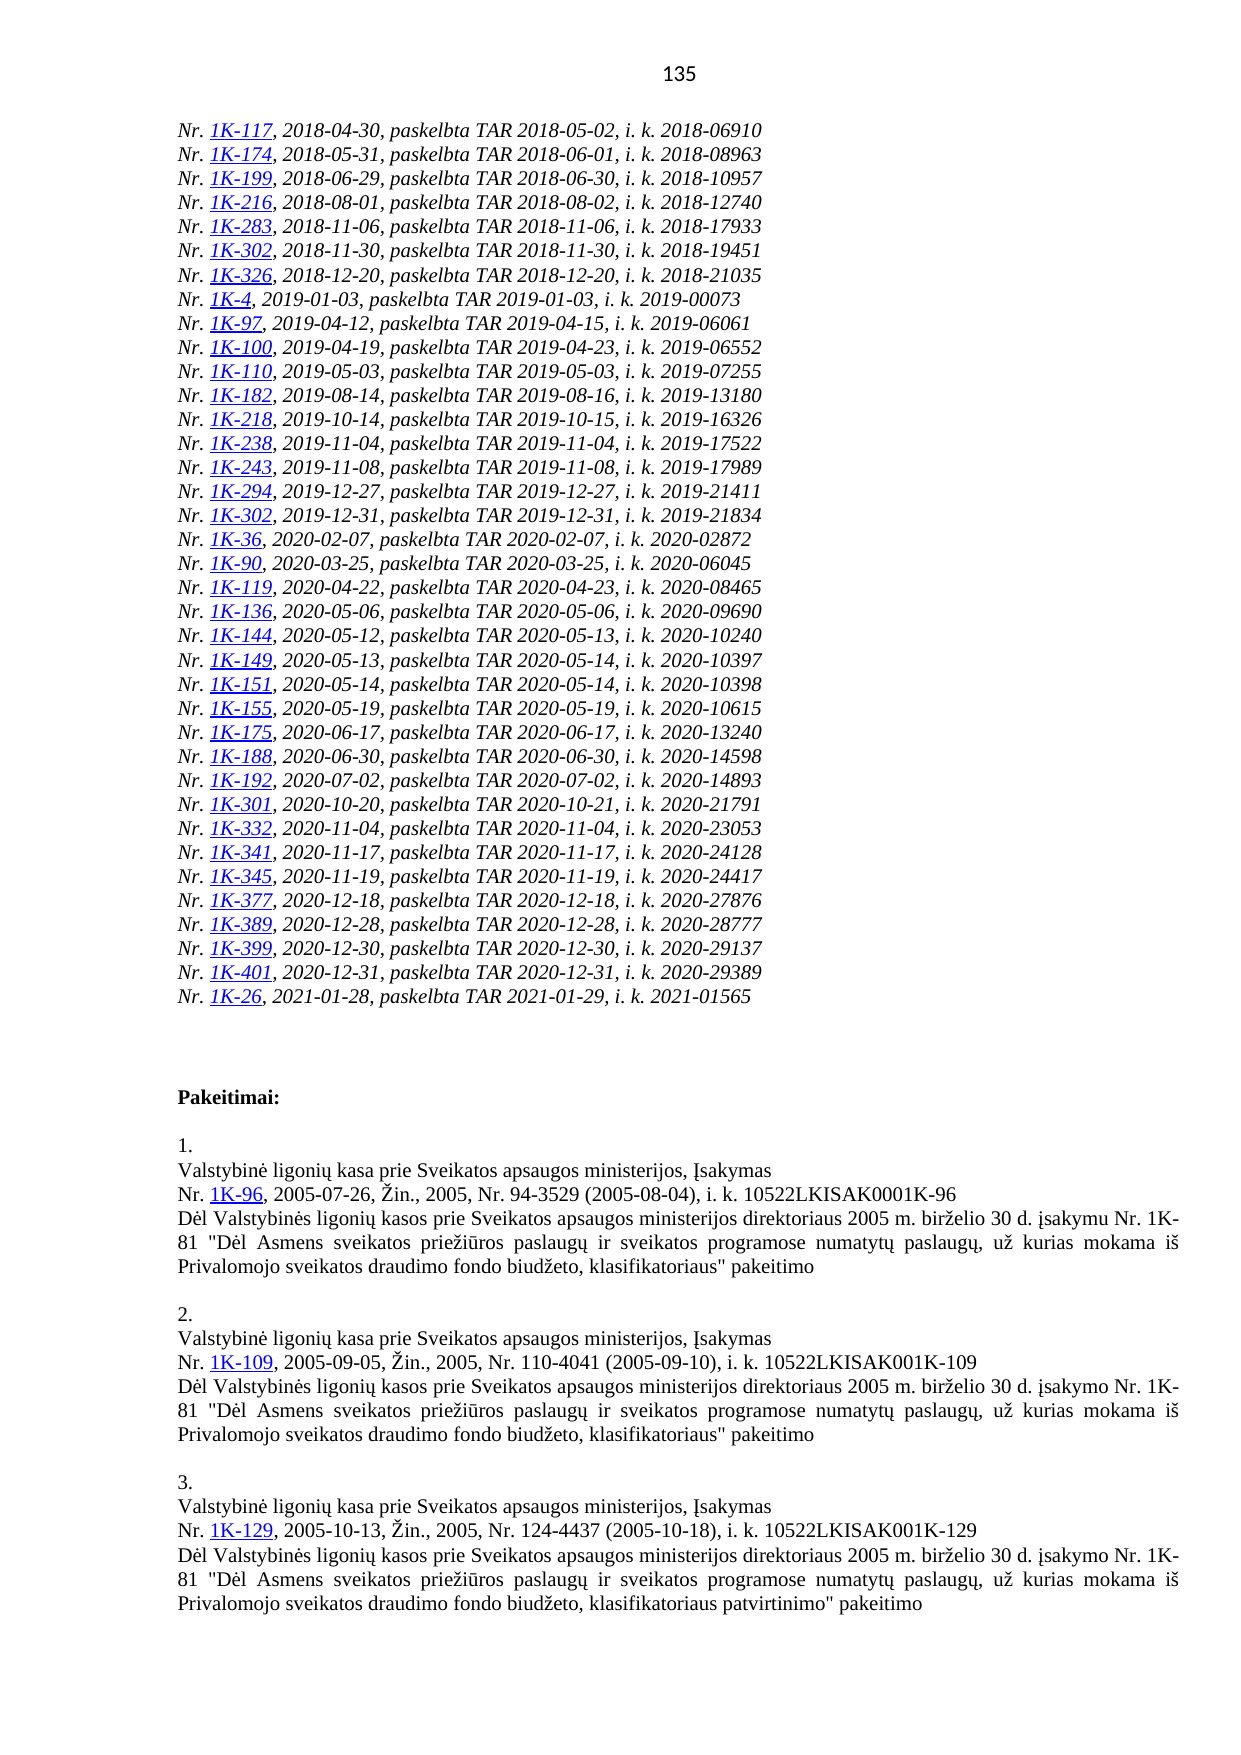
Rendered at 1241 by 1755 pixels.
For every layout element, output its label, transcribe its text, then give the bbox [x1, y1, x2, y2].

text Nr. 1K-100, 2019-04-19, paskelbta TAR 2019-04-23, i. k. 2019-06552 [177, 335, 1181, 359]
text Nr. 1K-149, 2020-05-13, paskelbta TAR 2020-05-14, i. k. 2020-10397 [177, 647, 1181, 672]
text Nr. 1K-129, 2005-10-13, Žin., 2005, Nr. 124-4437 (2005-10-18), i. k. 10522LKISAK001K-129 [177, 1518, 1181, 1542]
text Nr. 1K-4, 2019-01-03, paskelbta TAR 2019-01-03, i. k. 2019-00073 [177, 287, 1181, 311]
text Nr. 1K-216, 2018-08-01, paskelbta TAR 2018-08-02, i. k. 2018-12740 [177, 190, 1181, 214]
text Nr. 1K-175, 2020-06-17, paskelbta TAR 2020-06-17, i. k. 2020-13240 [177, 720, 1181, 744]
text Nr. 1K-377, 2020-12-18, paskelbta TAR 2020-12-18, i. k. 2020-27876 [177, 888, 1181, 912]
text Nr. 1K-302, 2019-12-31, paskelbta TAR 2019-12-31, i. k. 2019-21834 [177, 503, 1181, 527]
text Nr. 1K-151, 2020-05-14, paskelbta TAR 2020-05-14, i. k. 2020-10398 [177, 672, 1181, 696]
text Nr. 1K-341, 2020-11-17, paskelbta TAR 2020-11-17, i. k. 2020-24128 [177, 840, 1181, 864]
text Nr. 1K-332, 2020-11-04, paskelbta TAR 2020-11-04, i. k. 2020-23053 [177, 816, 1181, 840]
text Nr. 1K-119, 2020-04-22, paskelbta TAR 2020-04-23, i. k. 2020-08465 [177, 575, 1181, 599]
text Nr. 1K-188, 2020-06-30, paskelbta TAR 2020-06-30, i. k. 2020-14598 [177, 744, 1181, 768]
text Pakeitimai: [177, 1085, 1181, 1109]
text Valstybinė ligonių kasa prie Sveikatos apsaugos ministerijos, Įsakymas [177, 1326, 1181, 1350]
text 2. [177, 1302, 1181, 1326]
text Dėl Valstybinės ligonių kasos prie Sveikatos apsaugos ministerijos direktoriaus 2005 m. birželio 30 d. įsakymo Nr. 1K-81 "Dėl Asmens sveikatos priežiūros paslaugų ir sveikatos programose numatytų paslaugų, už kurias mokama iš Privalomojo sveikatos draudimo fondo biudžeto, klasifikatoriaus patvirtinimo" pakeitimo [177, 1542, 1181, 1615]
text Nr. 1K-399, 2020-12-30, paskelbta TAR 2020-12-30, i. k. 2020-29137 [177, 936, 1181, 960]
text Nr. 1K-117, 2018-04-30, paskelbta TAR 2018-05-02, i. k. 2018-06910 [177, 118, 1181, 142]
text Dėl Valstybinės ligonių kasos prie Sveikatos apsaugos ministerijos direktoriaus 2005 m. birželio 30 d. įsakymo Nr. 1K-81 "Dėl Asmens sveikatos priežiūros paslaugų ir sveikatos programose numatytų paslaugų, už kurias mokama iš Privalomojo sveikatos draudimo fondo biudžeto, klasifikatoriaus" pakeitimo [177, 1374, 1181, 1446]
text Nr. 1K-283, 2018-11-06, paskelbta TAR 2018-11-06, i. k. 2018-17933 [177, 214, 1181, 238]
text Nr. 1K-155, 2020-05-19, paskelbta TAR 2020-05-19, i. k. 2020-10615 [177, 696, 1181, 720]
text Nr. 1K-302, 2018-11-30, paskelbta TAR 2018-11-30, i. k. 2018-19451 [177, 238, 1181, 262]
text Nr. 1K-26, 2021-01-28, paskelbta TAR 2021-01-29, i. k. 2021-01565 [177, 984, 1181, 1008]
text Valstybinė ligonių kasa prie Sveikatos apsaugos ministerijos, Įsakymas [177, 1157, 1181, 1182]
text Valstybinė ligonių kasa prie Sveikatos apsaugos ministerijos, Įsakymas [177, 1494, 1181, 1518]
text Nr. 1K-301, 2020-10-20, paskelbta TAR 2020-10-21, i. k. 2020-21791 [177, 792, 1181, 816]
text Nr. 1K-326, 2018-12-20, paskelbta TAR 2018-12-20, i. k. 2018-21035 [177, 262, 1181, 287]
text Nr. 1K-90, 2020-03-25, paskelbta TAR 2020-03-25, i. k. 2020-06045 [177, 551, 1181, 575]
text 1. [177, 1133, 1181, 1157]
text Nr. 1K-110, 2019-05-03, paskelbta TAR 2019-05-03, i. k. 2019-07255 [177, 359, 1181, 383]
text Nr. 1K-96, 2005-07-26, Žin., 2005, Nr. 94-3529 (2005-08-04), i. k. 10522LKISAK0001K-96 [177, 1182, 1181, 1206]
text Nr. 1K-182, 2019-08-14, paskelbta TAR 2019-08-16, i. k. 2019-13180 [177, 383, 1181, 407]
text Nr. 1K-174, 2018-05-31, paskelbta TAR 2018-06-01, i. k. 2018-08963 [177, 142, 1181, 166]
text 3. [177, 1470, 1181, 1494]
text Nr. 1K-97, 2019-04-12, paskelbta TAR 2019-04-15, i. k. 2019-06061 [177, 311, 1181, 335]
text Nr. 1K-401, 2020-12-31, paskelbta TAR 2020-12-31, i. k. 2020-29389 [177, 960, 1181, 984]
text Nr. 1K-243, 2019-11-08, paskelbta TAR 2019-11-08, i. k. 2019-17989 [177, 455, 1181, 479]
text Nr. 1K-294, 2019-12-27, paskelbta TAR 2019-12-27, i. k. 2019-21411 [177, 479, 1181, 503]
text Nr. 1K-345, 2020-11-19, paskelbta TAR 2020-11-19, i. k. 2020-24417 [177, 864, 1181, 888]
text Nr. 1K-36, 2020-02-07, paskelbta TAR 2020-02-07, i. k. 2020-02872 [177, 527, 1181, 551]
text Nr. 1K-199, 2018-06-29, paskelbta TAR 2018-06-30, i. k. 2018-10957 [177, 166, 1181, 190]
text Nr. 1K-192, 2020-07-02, paskelbta TAR 2020-07-02, i. k. 2020-14893 [177, 768, 1181, 792]
text Nr. 1K-109, 2005-09-05, Žin., 2005, Nr. 110-4041 (2005-09-10), i. k. 10522LKISAK001K-109 [177, 1350, 1181, 1374]
text Nr. 1K-218, 2019-10-14, paskelbta TAR 2019-10-15, i. k. 2019-16326 [177, 407, 1181, 431]
text Dėl Valstybinės ligonių kasos prie Sveikatos apsaugos ministerijos direktoriaus 2005 m. birželio 30 d. įsakymu Nr. 1K-81 "Dėl Asmens sveikatos priežiūros paslaugų ir sveikatos programose numatytų paslaugų, už kurias mokama iš Privalomojo sveikatos draudimo fondo biudžeto, klasifikatoriaus" pakeitimo [177, 1206, 1181, 1278]
text Nr. 1K-389, 2020-12-28, paskelbta TAR 2020-12-28, i. k. 2020-28777 [177, 912, 1181, 936]
text Nr. 1K-136, 2020-05-06, paskelbta TAR 2020-05-06, i. k. 2020-09690 [177, 599, 1181, 623]
text Nr. 1K-238, 2019-11-04, paskelbta TAR 2019-11-04, i. k. 2019-17522 [177, 431, 1181, 455]
text Nr. 1K-144, 2020-05-12, paskelbta TAR 2020-05-13, i. k. 2020-10240 [177, 623, 1181, 647]
